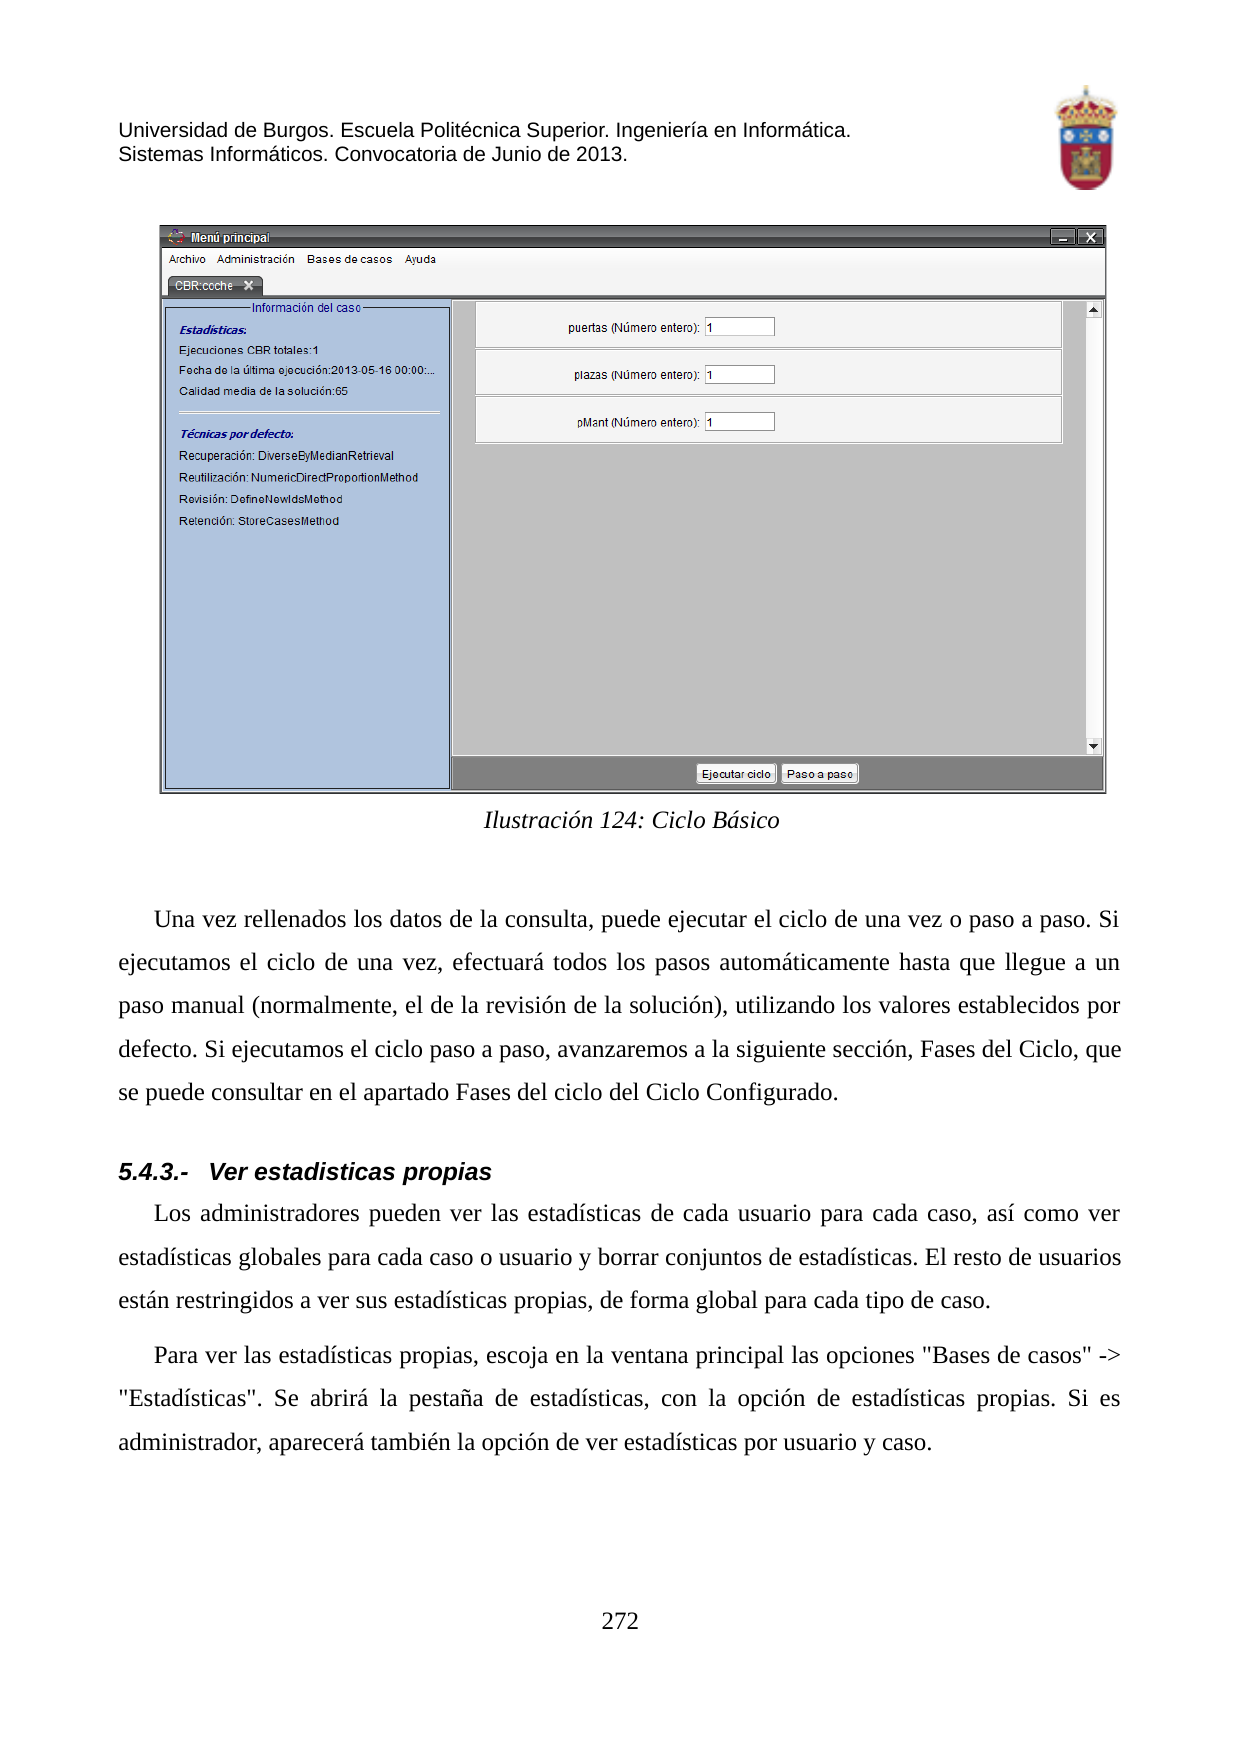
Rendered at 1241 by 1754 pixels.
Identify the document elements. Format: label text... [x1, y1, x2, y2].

picture [1053, 85, 1120, 190]
text Ilustración 124: Ciclo Básico [159, 794, 1106, 834]
text Los administradores pueden ver las estadísticas de cada usuario para cada caso, así como ver estadísticas globales para cada caso o usuario y borrar conjuntos de estadísticas. El resto de usuarios están restringidos a ver sus estadísticas propias, de forma global para cada tipo de caso. [118, 1198, 1122, 1313]
picture [159, 225, 1107, 794]
text Una vez rellenados los datos de la consulta, puede ejecutar el ciclo de una vez o paso a paso. Si ejecutamos el ciclo de una vez, efectuará todos los pasos automáticamente hasta que llegue a un paso manual (normalmente, el de la revisión de la solución), utilizando los valores establecidos por defecto. Si ejecutamos el ciclo paso a paso, avanzaremos a la siguiente sección, Fases del Ciclo, que se puede consultar en el apartado Fases del ciclo del Ciclo Configurado. [118, 904, 1122, 1106]
text Para ver las estadísticas propias, escoja en la ventana principal las opciones "Bases de casos" -> "Estadísticas". Se abrirá la pestaña de estadísticas, con la opción de estadísticas propias. Si es administrador, aparecerá también la opción de ver estadísticas por usuario y caso. [118, 1340, 1122, 1455]
subtitle Ver estadisticas propias [118, 1157, 1122, 1186]
